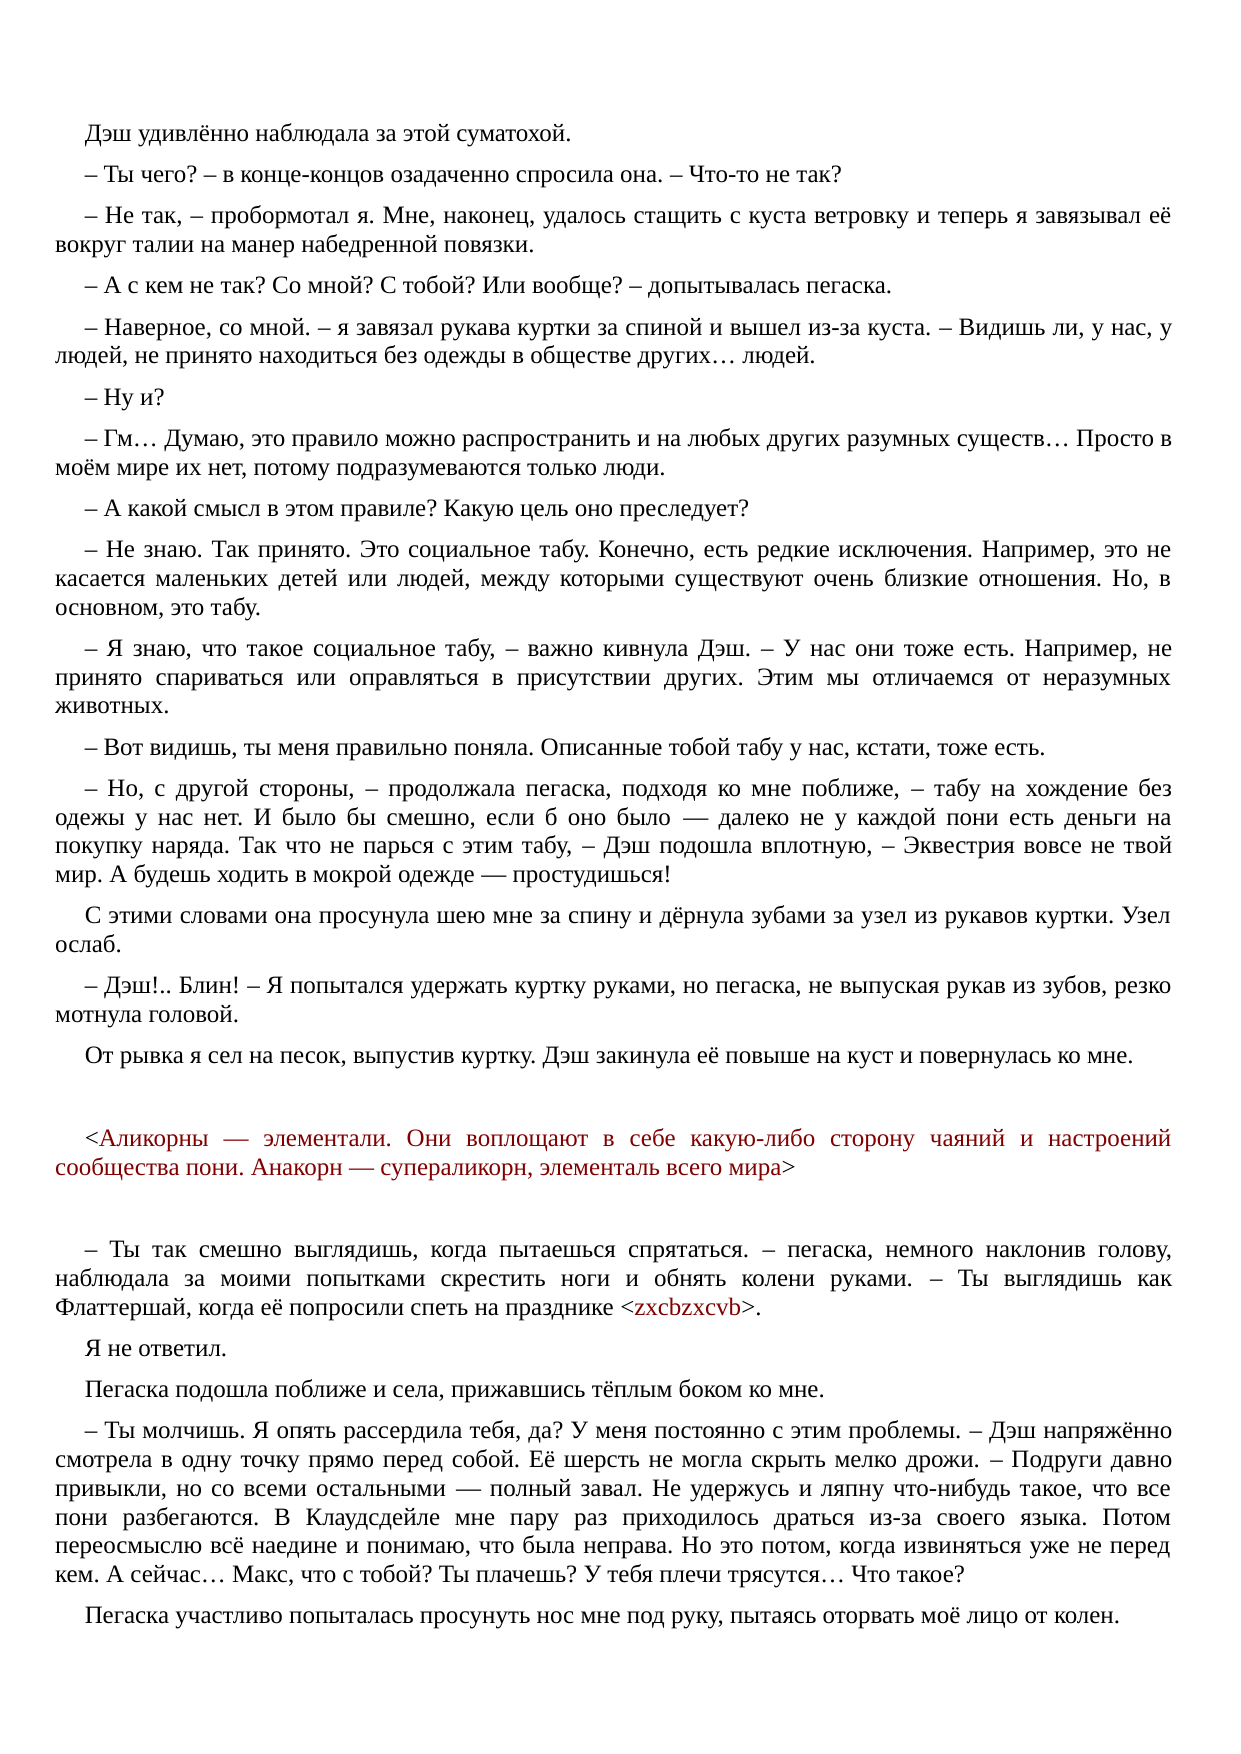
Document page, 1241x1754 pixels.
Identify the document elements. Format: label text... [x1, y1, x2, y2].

text Дэш удивлённо наблюдала за этой суматохой. [55, 118, 1172, 147]
text – А с кем не так? Со мной? С тобой? Или вообще? – допытывалась пегаска. [55, 271, 1172, 299]
text Пегаска подошла поближе и села, прижавшись тёплым боком ко мне. [55, 1374, 1172, 1403]
text – А какой смысл в этом правиле? Какую цель оно преследует? [55, 493, 1172, 522]
text – Ты молчишь. Я опять рассердила тебя, да? У меня постоянно с этим проблемы. – Дэш напряжённо смотрела в одну точку прямо перед собой. Её шерсть не могла скрыть мелко дрожи. – Подруги давно привыкли, но со всеми остальными — полный завал. Не удержусь и ляпну что-нибудь такое, что все пони разбегаются. В Клаудсдейле мне пару раз приходилось драться из-за своего языка. Потом переосмыслю всё наедине и понимаю, что была неправа. Но это потом, когда извиняться уже не перед кем. А сейчас… Макс, что с тобой? Ты плачешь? У тебя плечи трясутся… Что такое? [55, 1416, 1172, 1588]
text – Ты так смешно выглядишь, когда пытаешься спрятаться. – пегаска, немного наклонив голову, наблюдала за моими попытками скрестить ноги и обнять колени руками. – Ты выглядишь как Флаттершай, когда её попросили спеть на празднике <zxcbzxcvb>. [55, 1234, 1172, 1321]
text – Гм… Думаю, это правило можно распространить и на любых других разумных существ… Просто в моём мире их нет, потому подразумеваются только люди. [55, 423, 1172, 481]
text – Не так, – пробормотал я. Мне, наконец, удалось стащить с куста ветровку и теперь я завязывал её вокруг талии на манер набедренной повязки. [55, 201, 1172, 258]
text От рывка я сел на песок, выпустив куртку. Дэш закинула её повыше на куст и повернулась ко мне. [55, 1041, 1172, 1069]
text – Но, с другой стороны, – продолжала пегаска, подходя ко мне поближе, – табу на хождение без одежы у нас нет. И было бы смешно, если б оно было — далеко не у каждой пони есть деньги на покупку наряда. Так что не парься с этим табу, – Дэш подошла вплотную, – Эквестрия вовсе не твой мир. А будешь ходить в мокрой одежде — простудишься! [55, 773, 1172, 888]
text <Аликорны — элементали. Они воплощают в себе какую-либо сторону чаяний и настроений сообщества пони. Анакорн — супераликорн, элементаль всего мира> [55, 1123, 1172, 1181]
text – Ты чего? – в конце-концов озадаченно спросила она. – Что-то не так? [55, 159, 1172, 188]
text – Не знаю. Так принято. Это социальное табу. Конечно, есть редкие исключения. Например, это не касается маленьких детей или людей, между которыми существуют очень близкие отношения. Но, в основном, это табу. [55, 534, 1172, 621]
text – Ну и? [55, 382, 1172, 411]
text – Наверное, со мной. – я завязал рукава куртки за спиной и вышел из-за куста. – Видишь ли, у нас, у людей, не принято находиться без одежды в обществе других… людей. [55, 312, 1172, 369]
text Пегаска участливо попыталась просунуть нос мне под руку, пытаясь оторвать моё лицо от колен. [55, 1601, 1172, 1629]
text – Вот видишь, ты меня правильно поняла. Описанные тобой табу у нас, кстати, тоже есть. [55, 732, 1172, 761]
text Я не ответил. [55, 1333, 1172, 1362]
text – Я знаю, что такое социальное табу, – важно кивнула Дэш. – У нас они тоже есть. Например, не принято спариваться или оправляться в присутствии других. Этим мы отличаемся от неразумных животных. [55, 633, 1172, 719]
text С этими словами она просунула шею мне за спину и дёрнула зубами за узел из рукавов куртки. Узел ослаб. [55, 901, 1172, 958]
text – Дэш!.. Блин! – Я попытался удержать куртку руками, но пегаска, не выпуская рукав из зубов, резко мотнула головой. [55, 971, 1172, 1028]
